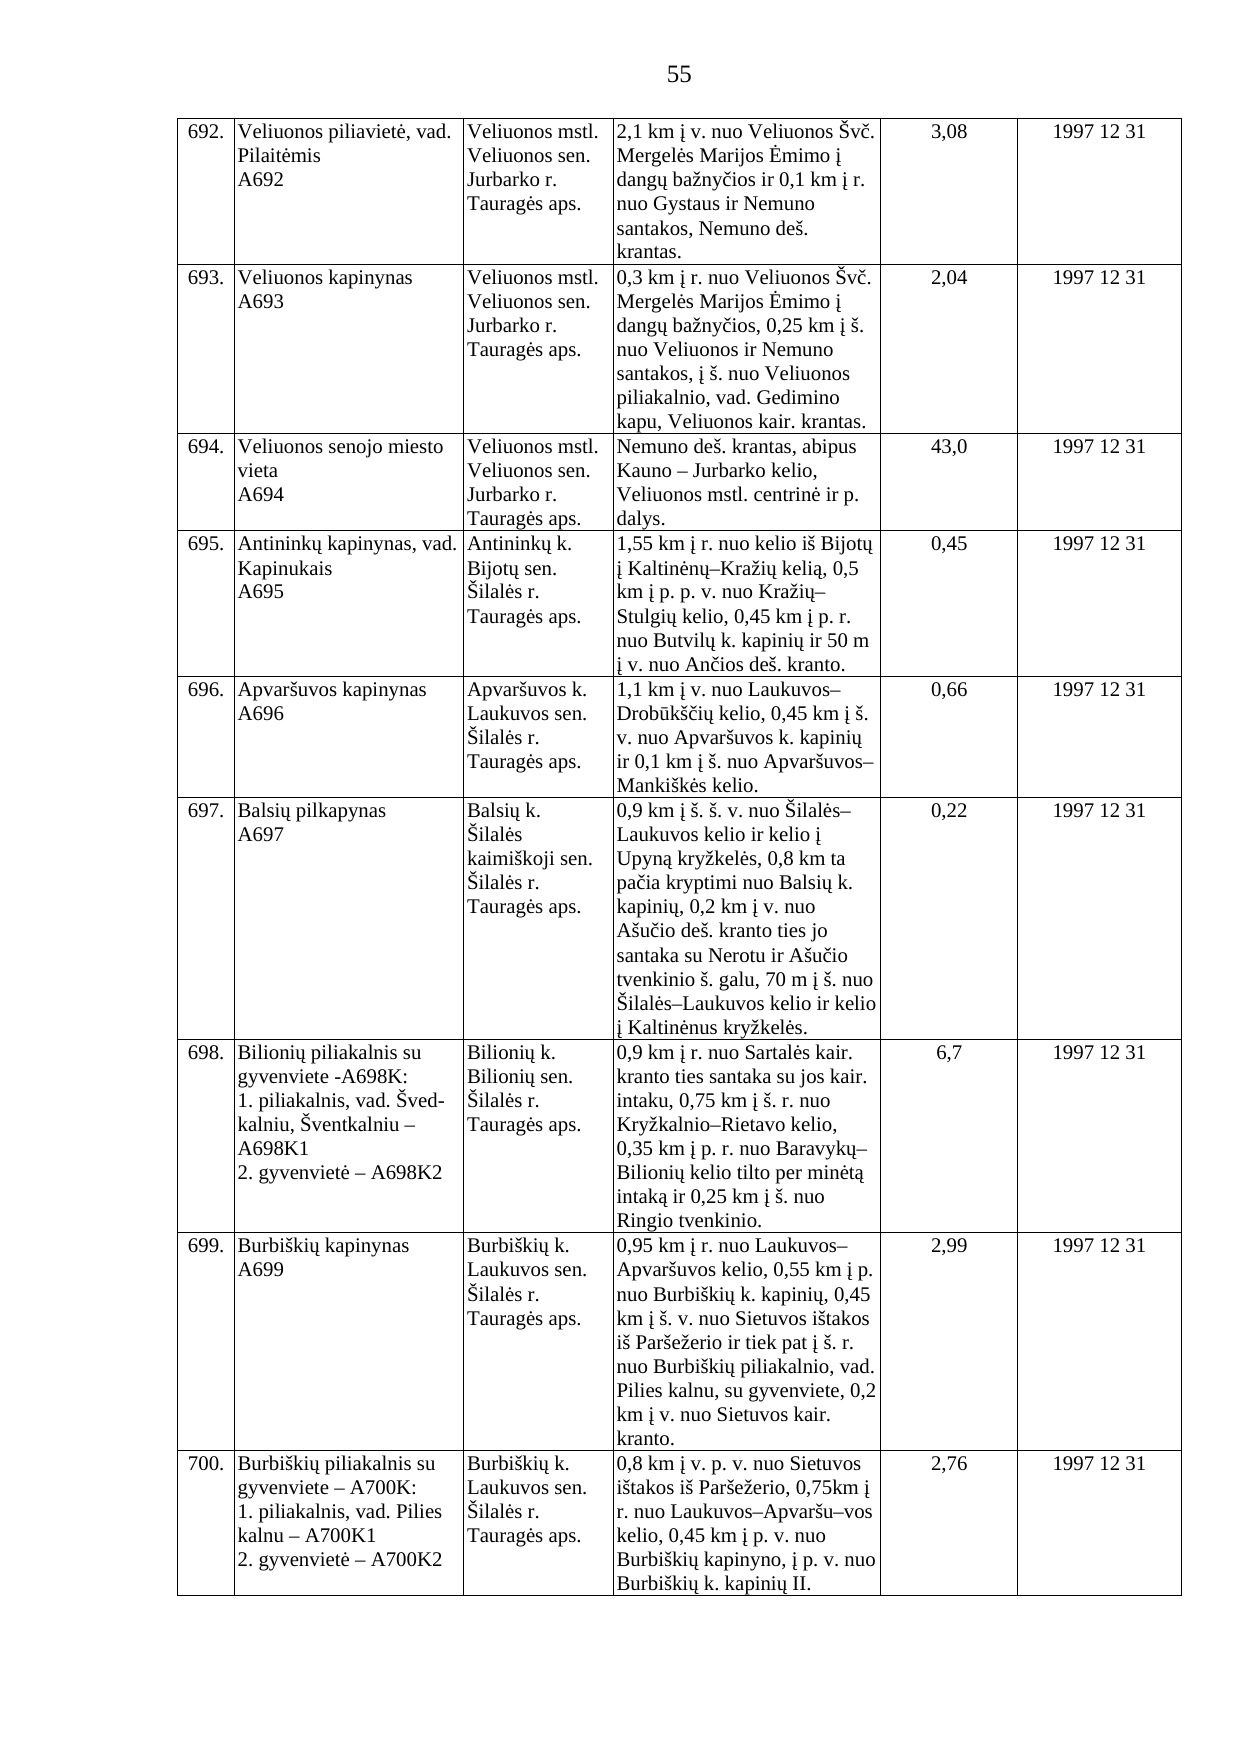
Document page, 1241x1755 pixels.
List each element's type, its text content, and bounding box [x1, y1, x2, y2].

table_cell 1997 12 31 [1018, 265, 1181, 433]
table_cell 2,1 km į v. nuo Veliuonos Švč. Mergelės Marijos Ėmimo į dangų bažnyčios ir 0,1 km į r. nuo Gystaus ir Nemuno santakos, Nemuno deš. krantas. [614, 119, 880, 263]
table_cell 0,3 km į r. nuo Veliuonos Švč. Mergelės Marijos Ėmimo į dangų bažnyčios, 0,25 km į š. nuo Veliuonos ir Nemuno santakos, į š. nuo Veliuonos piliakalnio, vad. Gedimino kapu, Veliuonos kair. krantas. [614, 265, 880, 433]
table_cell 693. [178, 265, 234, 433]
table_cell 0,9 km į r. nuo Sartalės kair. kranto ties santaka su jos kair. intaku, 0,75 km į š. r. nuo Kryžkalnio–Rietavo kelio, 0,35 km į p. r. nuo Baravykų–Bilionių kelio tilto per minėtą intaką ir 0,25 km į š. nuo Ringio tvenkinio. [614, 1040, 880, 1232]
table_cell 0,95 km į r. nuo Laukuvos–Apvaršuvos kelio, 0,55 km į p. nuo Burbiškių k. kapinių, 0,45 km į š. v. nuo Sietuvos ištakos iš Paršežerio ir tiek pat į š. r. nuo Burbiškių piliakalnio, vad. Pilies kalnu, su gyvenviete, 0,2 km į v. nuo Sietuvos kair. kranto. [614, 1233, 880, 1450]
table_cell 3,08 [881, 119, 1017, 263]
table_cell Apvaršuvos kapinynas A696 [235, 677, 463, 797]
table_cell 43,0 [881, 434, 1017, 530]
table_cell 2,76 [881, 1451, 1017, 1595]
table_cell 1997 12 31 [1018, 677, 1181, 797]
table_cell 699. [178, 1233, 234, 1450]
table_cell Balsių k. Šilalės kaimiškoji sen. Šilalės r. Tauragės aps. [464, 798, 613, 1039]
table_cell Apvaršuvos k. Laukuvos sen. Šilalės r. Tauragės aps. [464, 677, 613, 797]
table_cell 695. [178, 531, 234, 676]
table_cell 0,66 [881, 677, 1017, 797]
table_cell 698. [178, 1040, 234, 1232]
table_cell 694. [178, 434, 234, 530]
table_cell 1,1 km į v. nuo Laukuvos–Drobūkščių kelio, 0,45 km į š. v. nuo Apvaršuvos k. kapinių ir 0,1 km į š. nuo Apvaršuvos–Mankiškės kelio. [614, 677, 880, 797]
table_cell 6,7 [881, 1040, 1017, 1232]
table_cell 1997 12 31 [1018, 531, 1181, 676]
table_cell Antininkų k. Bijotų sen. Šilalės r. Tauragės aps. [464, 531, 613, 676]
table_cell Burbiškių piliakalnis su gyvenviete – A700K: 1. piliakalnis, vad. Pilies kalnu – A700K1 2. gyvenvietė – A700K2 [235, 1451, 463, 1595]
table_cell Veliuonos kapinynas A693 [235, 265, 463, 433]
table_cell Burbiškių k. Laukuvos sen. Šilalės r. Tauragės aps. [464, 1233, 613, 1450]
table_cell 0,8 km į v. p. v. nuo Sietuvos ištakos iš Paršežerio, 0,75km į r. nuo Laukuvos–Apvaršu–vos kelio, 0,45 km į p. v. nuo Burbiškių kapinyno, į p. v. nuo Burbiškių k. kapinių II. [614, 1451, 880, 1595]
table_cell 1997 12 31 [1018, 798, 1181, 1039]
table_cell Burbiškių k. Laukuvos sen. Šilalės r. Tauragės aps. [464, 1451, 613, 1595]
table_cell Bilionių piliakalnis su gyvenviete -A698K: 1. piliakalnis, vad. Šved- kalniu, Šventkalniu – A698K1 2. gyvenvietė – A698K2 [235, 1040, 463, 1232]
table_cell 2,04 [881, 265, 1017, 433]
table_cell Burbiškių kapinynas A699 [235, 1233, 463, 1450]
table_cell Bilionių k. Bilionių sen. Šilalės r. Tauragės aps. [464, 1040, 613, 1232]
table_cell 1997 12 31 [1018, 1451, 1181, 1595]
table_cell 1,55 km į r. nuo kelio iš Bijotų į Kaltinėnų–Kražių kelią, 0,5 km į p. p. v. nuo Kražių–Stulgių kelio, 0,45 km į p. r. nuo Butvilų k. kapinių ir 50 m į v. nuo Ančios deš. kranto. [614, 531, 880, 676]
table_cell 0,9 km į š. š. v. nuo Šilalės–Laukuvos kelio ir kelio į Upyną kryžkelės, 0,8 km ta pačia kryptimi nuo Balsių k. kapinių, 0,2 km į v. nuo Ašučio deš. kranto ties jo santaka su Nerotu ir Ašučio tvenkinio š. galu, 70 m į š. nuo Šilalės–Laukuvos kelio ir kelio į Kaltinėnus kryžkelės. [614, 798, 880, 1039]
table_cell 1997 12 31 [1018, 434, 1181, 530]
table_cell Veliuonos senojo miesto vieta A694 [235, 434, 463, 530]
table_cell Veliuonos piliavietė, vad. Pilaitėmis A692 [235, 119, 463, 263]
table_cell Balsių pilkapynas A697 [235, 798, 463, 1039]
table_cell 2,99 [881, 1233, 1017, 1450]
table_cell 700. [178, 1451, 234, 1595]
table_cell Antininkų kapinynas, vad. Kapinukais A695 [235, 531, 463, 676]
table_cell 0,22 [881, 798, 1017, 1039]
table_cell 1997 12 31 [1018, 119, 1181, 263]
table_cell Nemuno deš. krantas, abipus Kauno – Jurbarko kelio, Veliuonos mstl. centrinė ir p. dalys. [614, 434, 880, 530]
table_cell Veliuonos mstl. Veliuonos sen. Jurbarko r. Tauragės aps. [464, 265, 613, 433]
table_cell 1997 12 31 [1018, 1233, 1181, 1450]
table_cell Veliuonos mstl. Veliuonos sen. Jurbarko r. Tauragės aps. [464, 119, 613, 263]
table_cell 697. [178, 798, 234, 1039]
table_cell 1997 12 31 [1018, 1040, 1181, 1232]
table_cell Veliuonos mstl. Veliuonos sen. Jurbarko r. Tauragės aps. [464, 434, 613, 530]
table_cell 696. [178, 677, 234, 797]
table_cell 692. [178, 119, 234, 263]
table_cell 0,45 [881, 531, 1017, 676]
